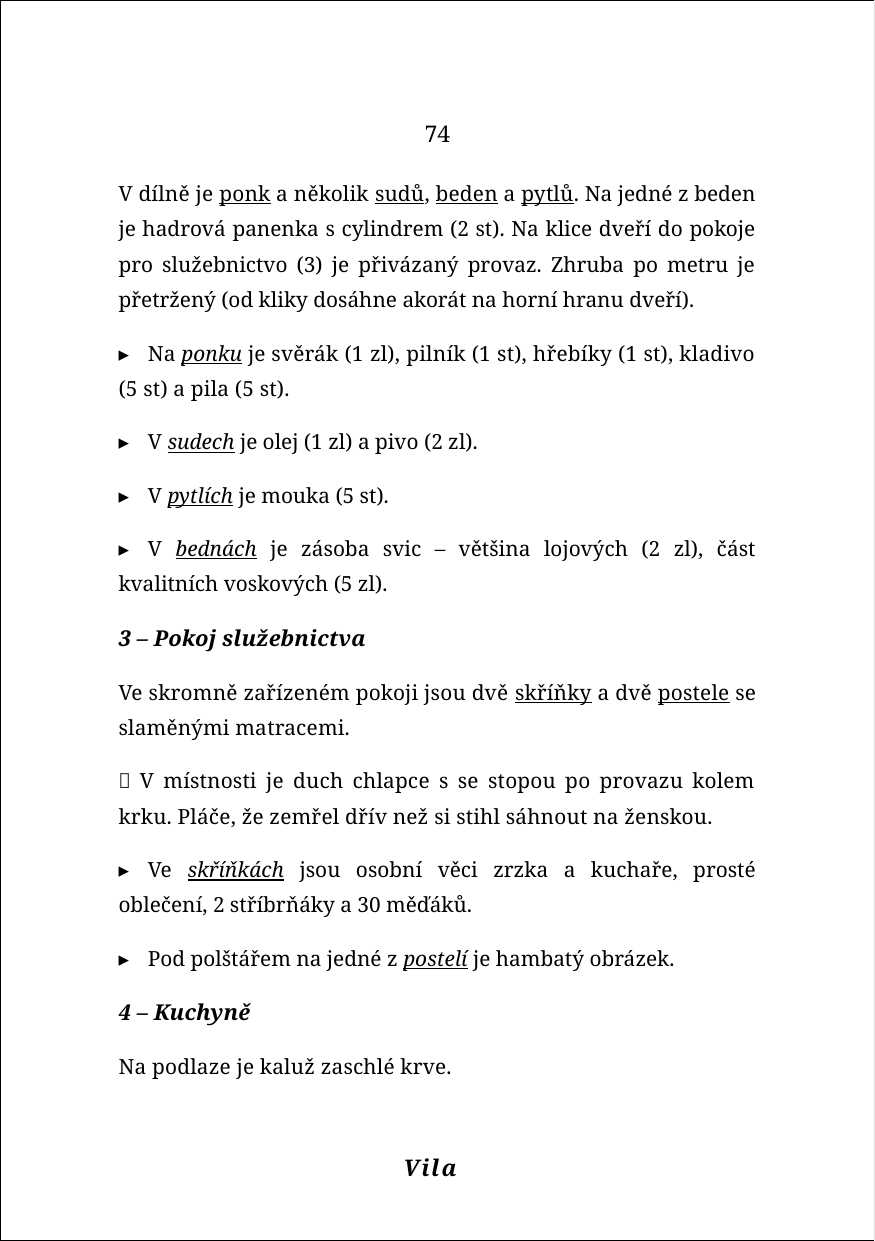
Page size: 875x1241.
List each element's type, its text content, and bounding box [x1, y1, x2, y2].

text Ve skromně zařízeném pokoji jsou dvě skříňky a dvě postele se slaměnými matracemi. [118, 678, 756, 742]
text 3 – Pokoj služebnictva [118, 623, 756, 652]
text ▸ V bednách je zásoba svic – většina lojových (2 zl), část kvalitních voskových (5 zl). [118, 534, 756, 598]
text 4 – Kuchyně [118, 997, 756, 1027]
text ▸ Na ponku je svěrák (1 zl), pilník (1 st), hřebíky (1 st), kladivo (5 st) a pila (5 st). [118, 339, 756, 403]
text V dílně je ponk a několik sudů, beden a pytlů. Na jedné z beden je hadrová panenka s cylindrem (2 st). Na klice dveří do pokoje pro služebnictvo (3) je přivázaný provaz. Zhruba po metru je přetržený (od kliky dosáhne akorát na horní hranu dveří). [118, 179, 756, 314]
text ▸ Pod polštářem na jedné z postelí je hambatý obrázek. [118, 944, 756, 972]
text ▸ Ve skříňkách jsou osobní věci zrzka a kuchaře, prosté oblečení, 2 stříbrňáky a 30 měďáků. [118, 855, 756, 919]
text 👤 V místnosti je duch chlapce s se stopou po provazu kolem krku. Pláče, že zemřel dřív než si stihl sáhnout na ženskou. [118, 766, 756, 830]
text ▸ V sudech je olej (1 zl) a pivo (2 zl). [118, 427, 756, 456]
text Na podlaze je kaluž zaschlé krve. [118, 1052, 756, 1080]
text ▸ V pytlích je mouka (5 st). [118, 481, 756, 509]
